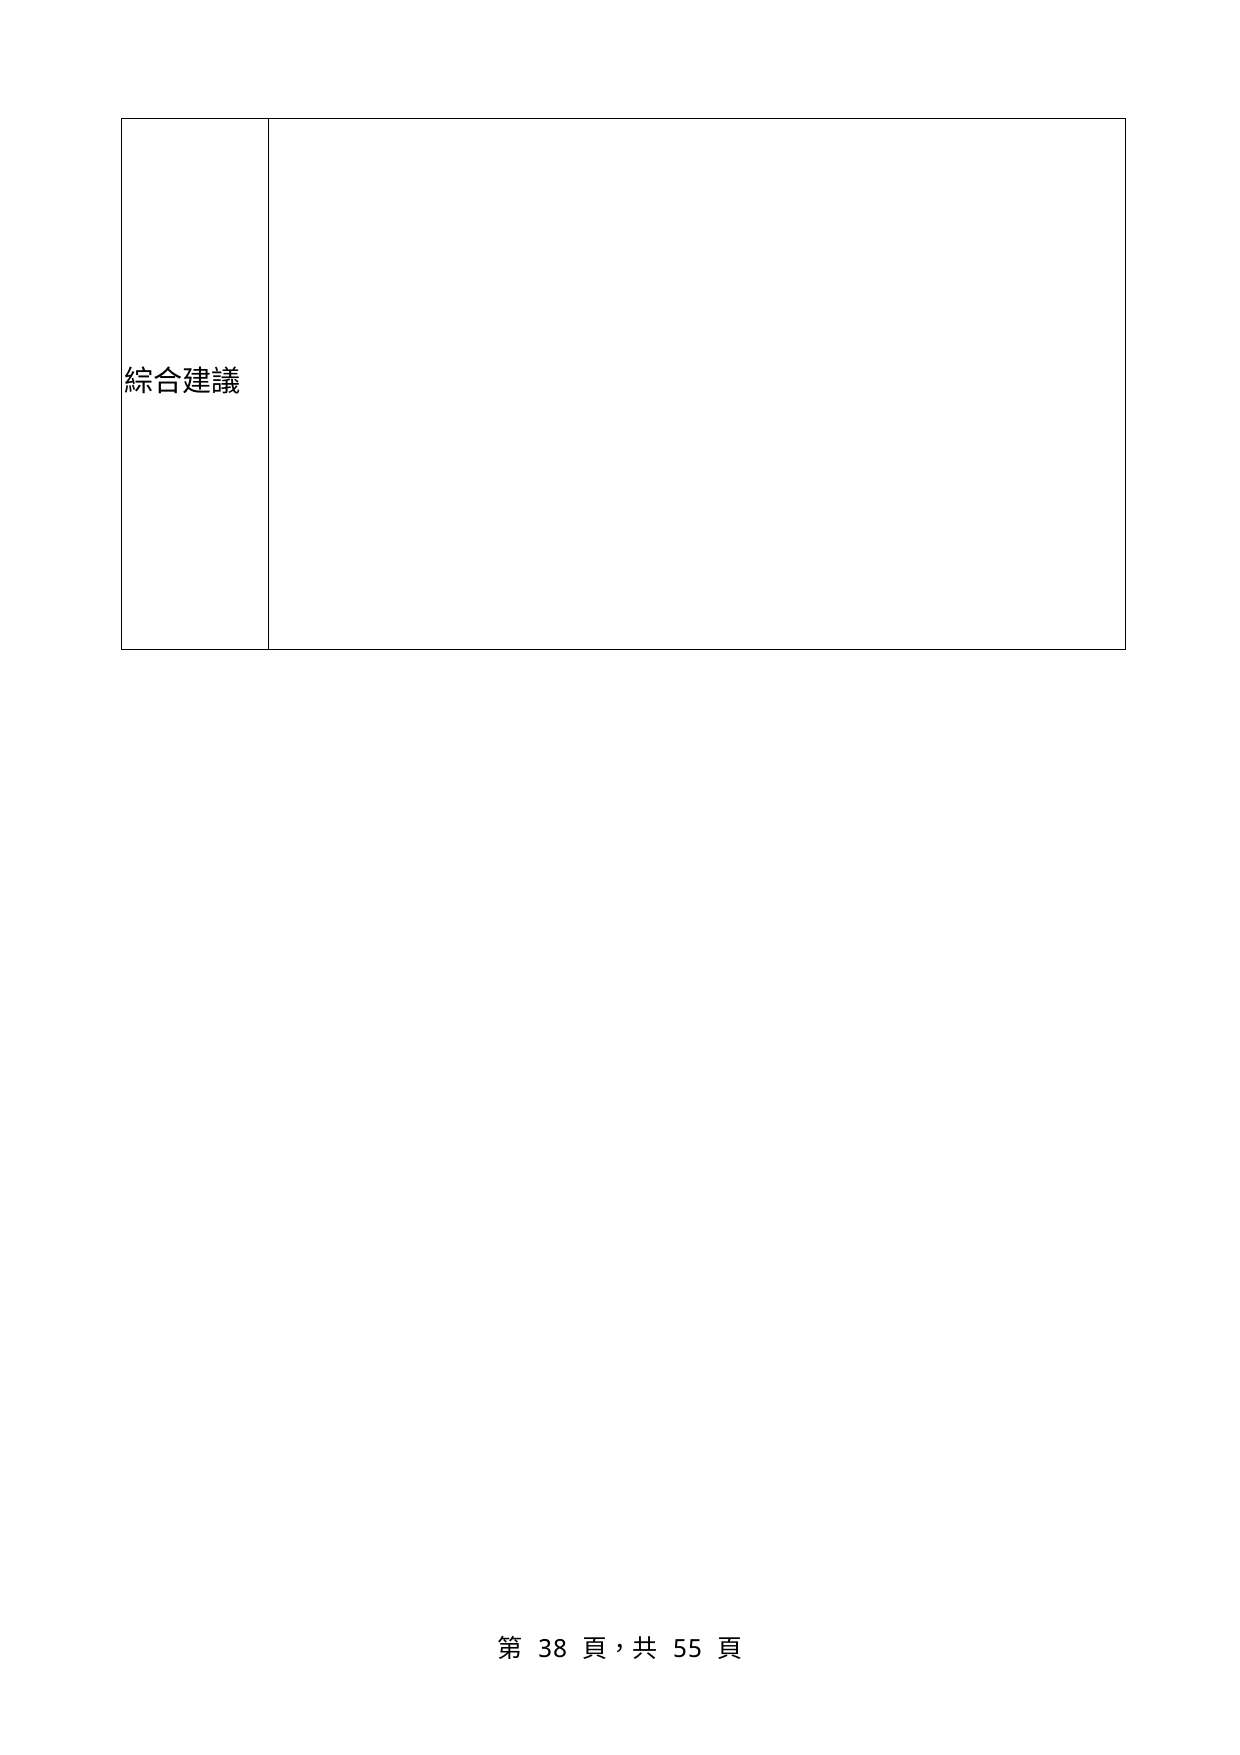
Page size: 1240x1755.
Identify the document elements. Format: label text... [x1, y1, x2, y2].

table_cell [269, 119, 1125, 648]
table_cell 綜合建議 [122, 119, 268, 648]
